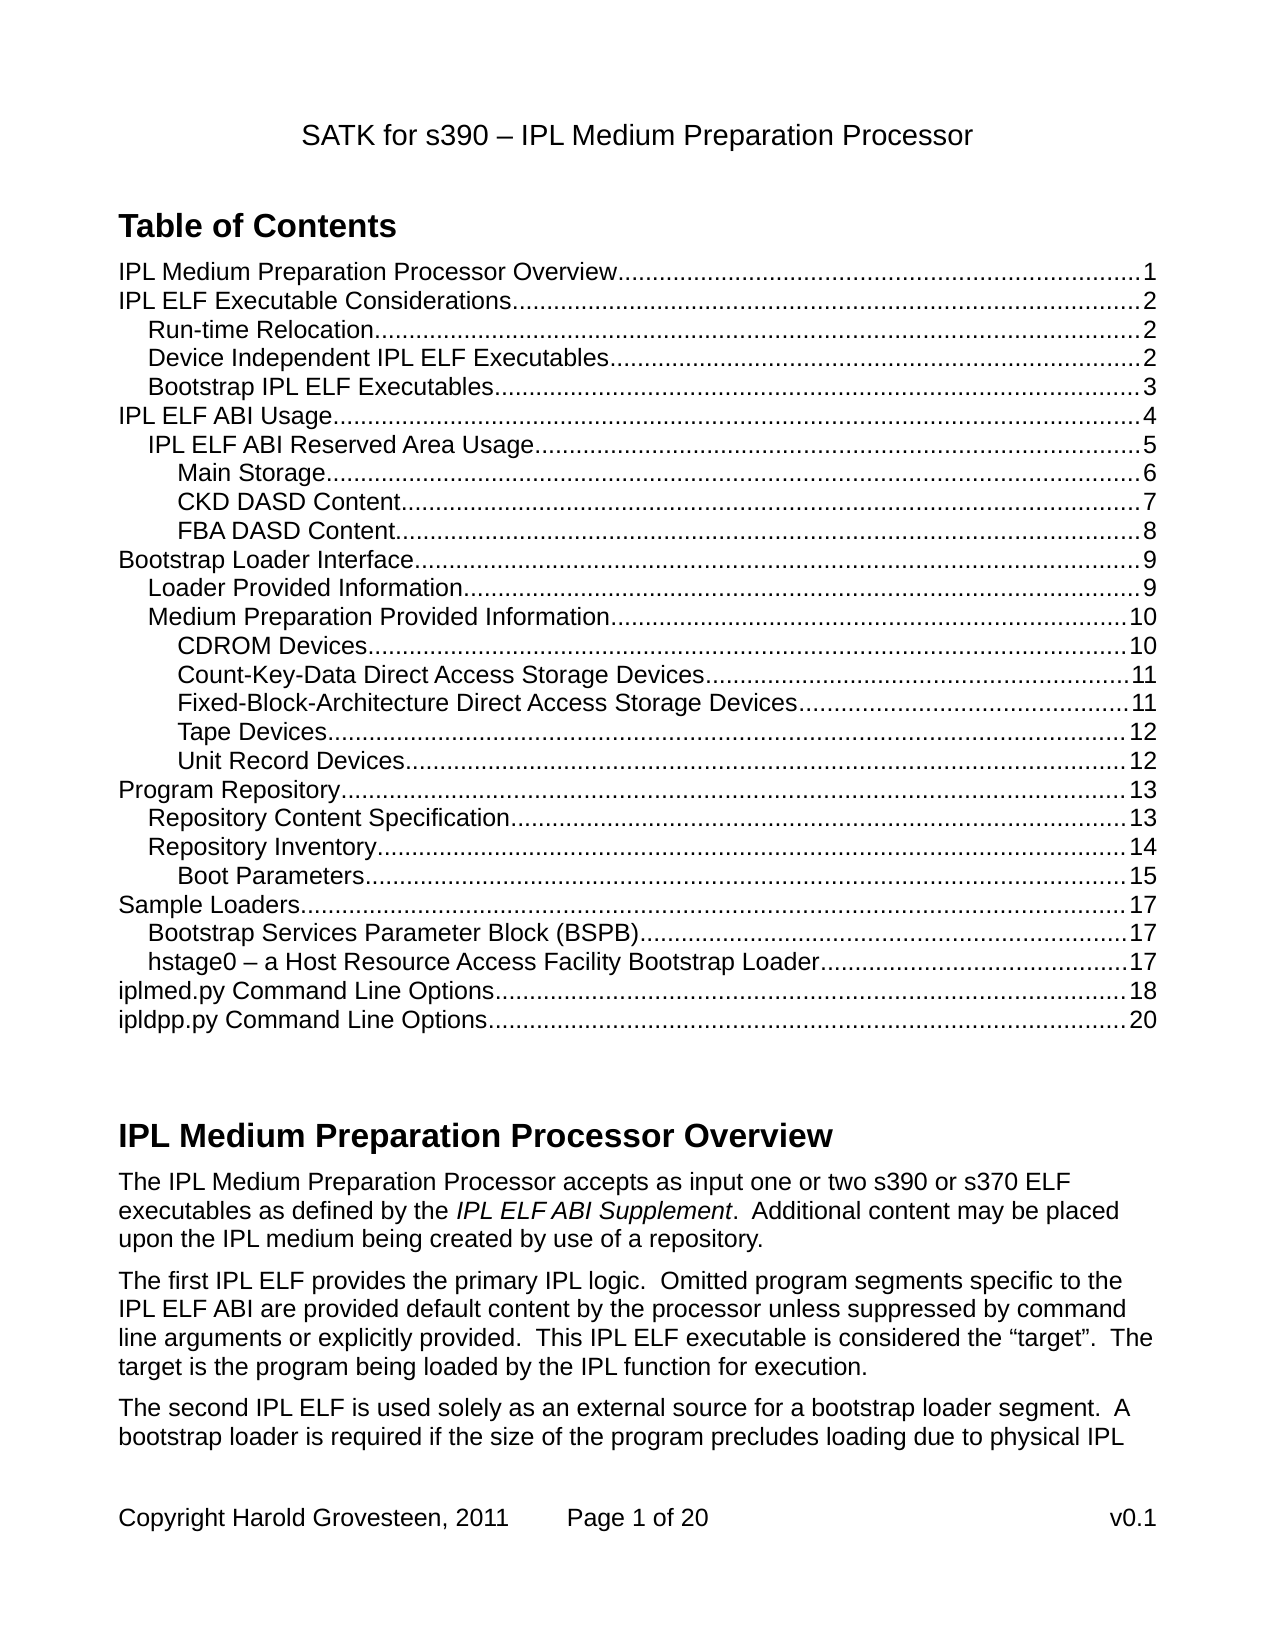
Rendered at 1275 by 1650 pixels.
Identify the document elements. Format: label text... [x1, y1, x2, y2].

text Medium Preparation Provided Information 10 [148, 602, 1157, 631]
text IPL Medium Preparation Processor Overview 1 [118, 257, 1157, 286]
text Bootstrap IPL ELF Executables 3 [148, 372, 1157, 401]
text Main Storage 6 [177, 458, 1157, 487]
text Program Repository 13 [118, 774, 1157, 803]
text IPL ELF ABI Reserved Area Usage 5 [148, 429, 1157, 458]
text Run-time Relocation 2 [148, 314, 1157, 343]
text hstage0 – a Host Resource Access Facility Bootstrap Loader 17 [148, 947, 1157, 976]
text The IPL Medium Preparation Processor accepts as input one or two s390 or s370 ELF executables as defined by the IPL ELF ABI Supplement. Additional content may be placed upon the IPL medium being created by use of a repository. [118, 1167, 1157, 1253]
text iplmed.py Command Line Options 18 [118, 976, 1157, 1004]
text Bootstrap Loader Interface 9 [118, 544, 1157, 573]
subtitle IPL Medium Preparation Processor Overview [118, 1116, 1157, 1154]
text Count-Key-Data Direct Access Storage Devices 11 [177, 659, 1157, 688]
text Unit Record Devices 12 [177, 746, 1157, 774]
text Repository Content Specification 13 [148, 803, 1157, 832]
text CKD DASD Content 7 [177, 487, 1157, 516]
text Fixed-Block-Architecture Direct Access Storage Devices 11 [177, 688, 1157, 717]
text IPL ELF Executable Considerations 2 [118, 286, 1157, 314]
text Bootstrap Services Parameter Block (BSPB) 17 [148, 918, 1157, 947]
text Tape Devices 12 [177, 717, 1157, 746]
text ipldpp.py Command Line Options 20 [118, 1004, 1157, 1033]
text IPL ELF ABI Usage 4 [118, 401, 1157, 429]
text The second IPL ELF is used solely as an external source for a bootstrap loader segment. A bootstrap loader is required if the size of the program precludes loading due to physical IPL [118, 1393, 1157, 1451]
text Boot Parameters 15 [177, 861, 1157, 889]
text The first IPL ELF provides the primary IPL logic. Omitted program segments specific to the IPL ELF ABI are provided default content by the processor unless suppressed by command line arguments or explicitly provided. This IPL ELF executable is considered the “target”. The target is the program being loaded by the IPL function for execution. [118, 1266, 1157, 1381]
text Sample Loaders 17 [118, 889, 1157, 918]
subtitle Table of Contents [118, 206, 1157, 244]
text Repository Inventory 14 [148, 832, 1157, 861]
text CDROM Devices 10 [177, 631, 1157, 659]
text Loader Provided Information 9 [148, 573, 1157, 602]
text FBA DASD Content 8 [177, 516, 1157, 544]
text Device Independent IPL ELF Executables 2 [148, 343, 1157, 372]
